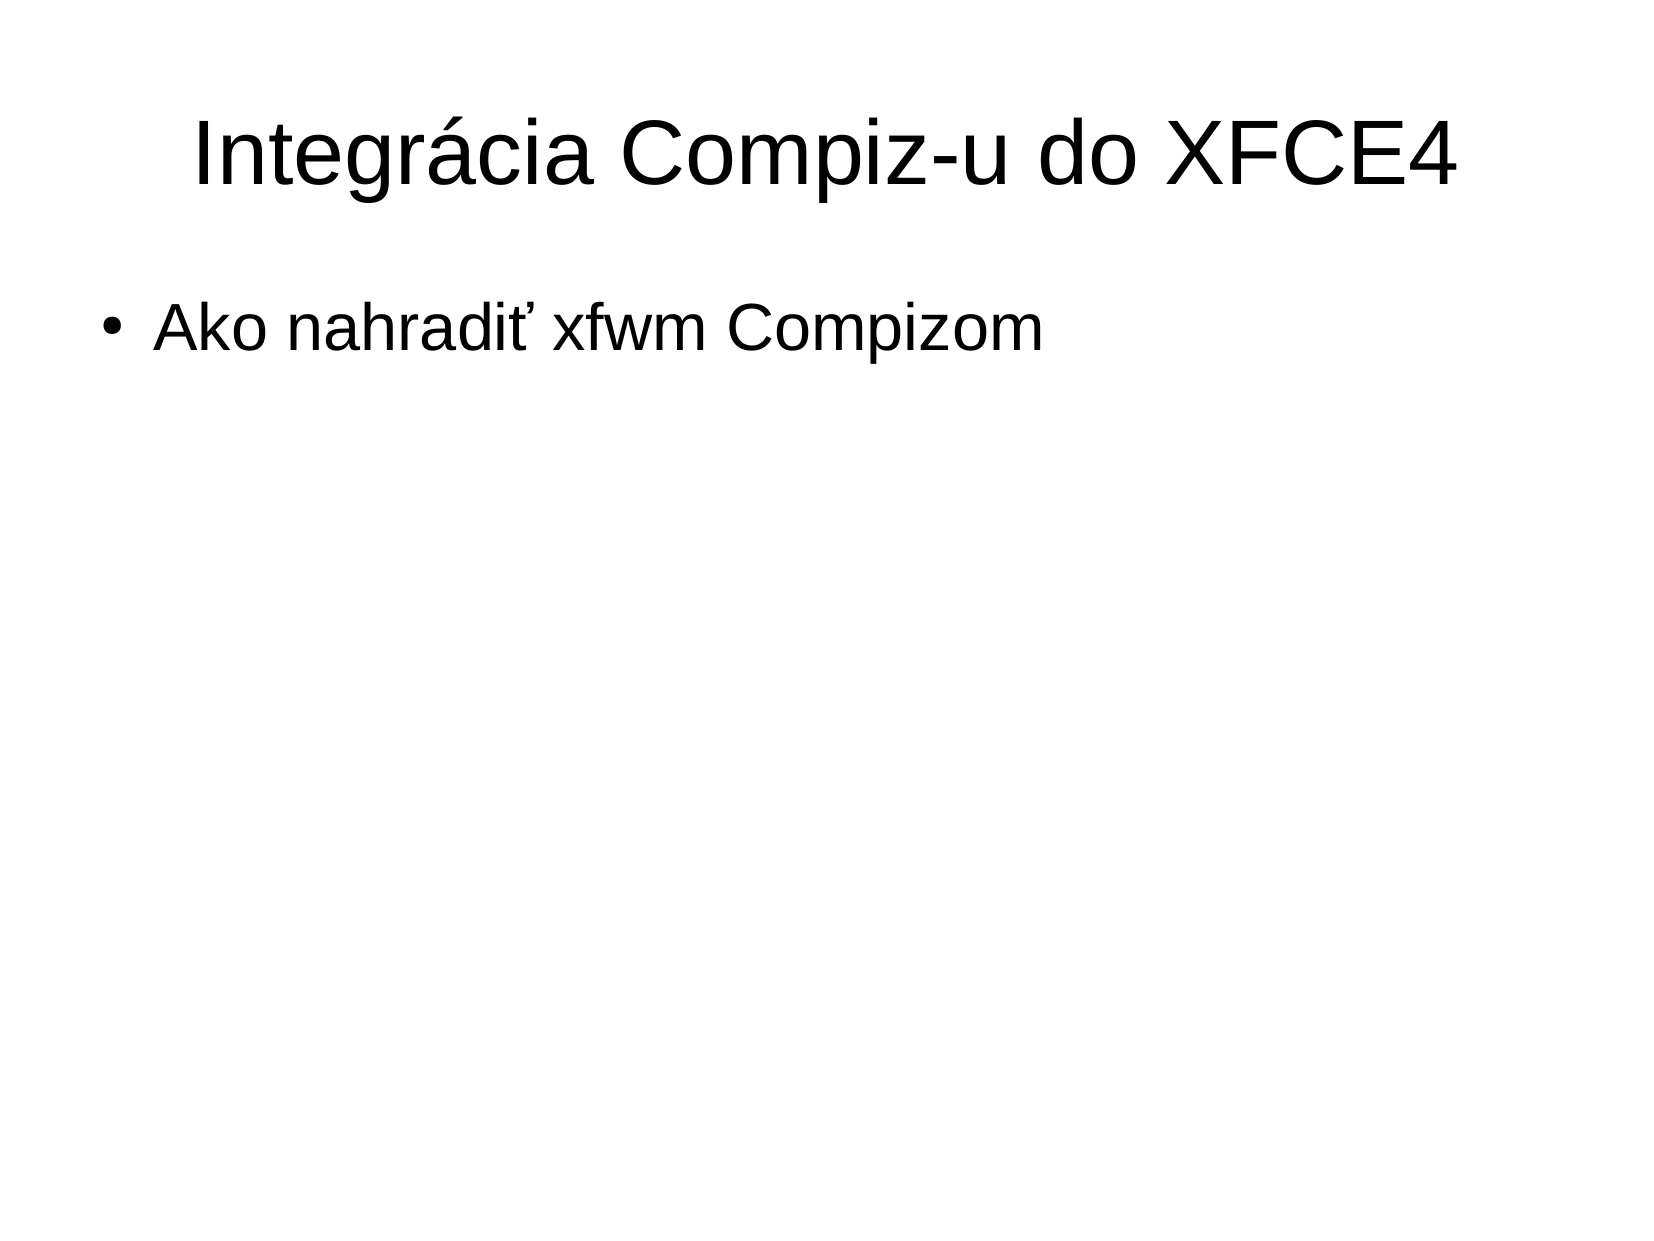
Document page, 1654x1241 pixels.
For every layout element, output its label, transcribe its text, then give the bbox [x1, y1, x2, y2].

title Integrácia Compiz-u do XFCE4 [82, 49, 1571, 257]
list Ako nahradiť xfwm Compizom [82, 290, 1571, 1010]
